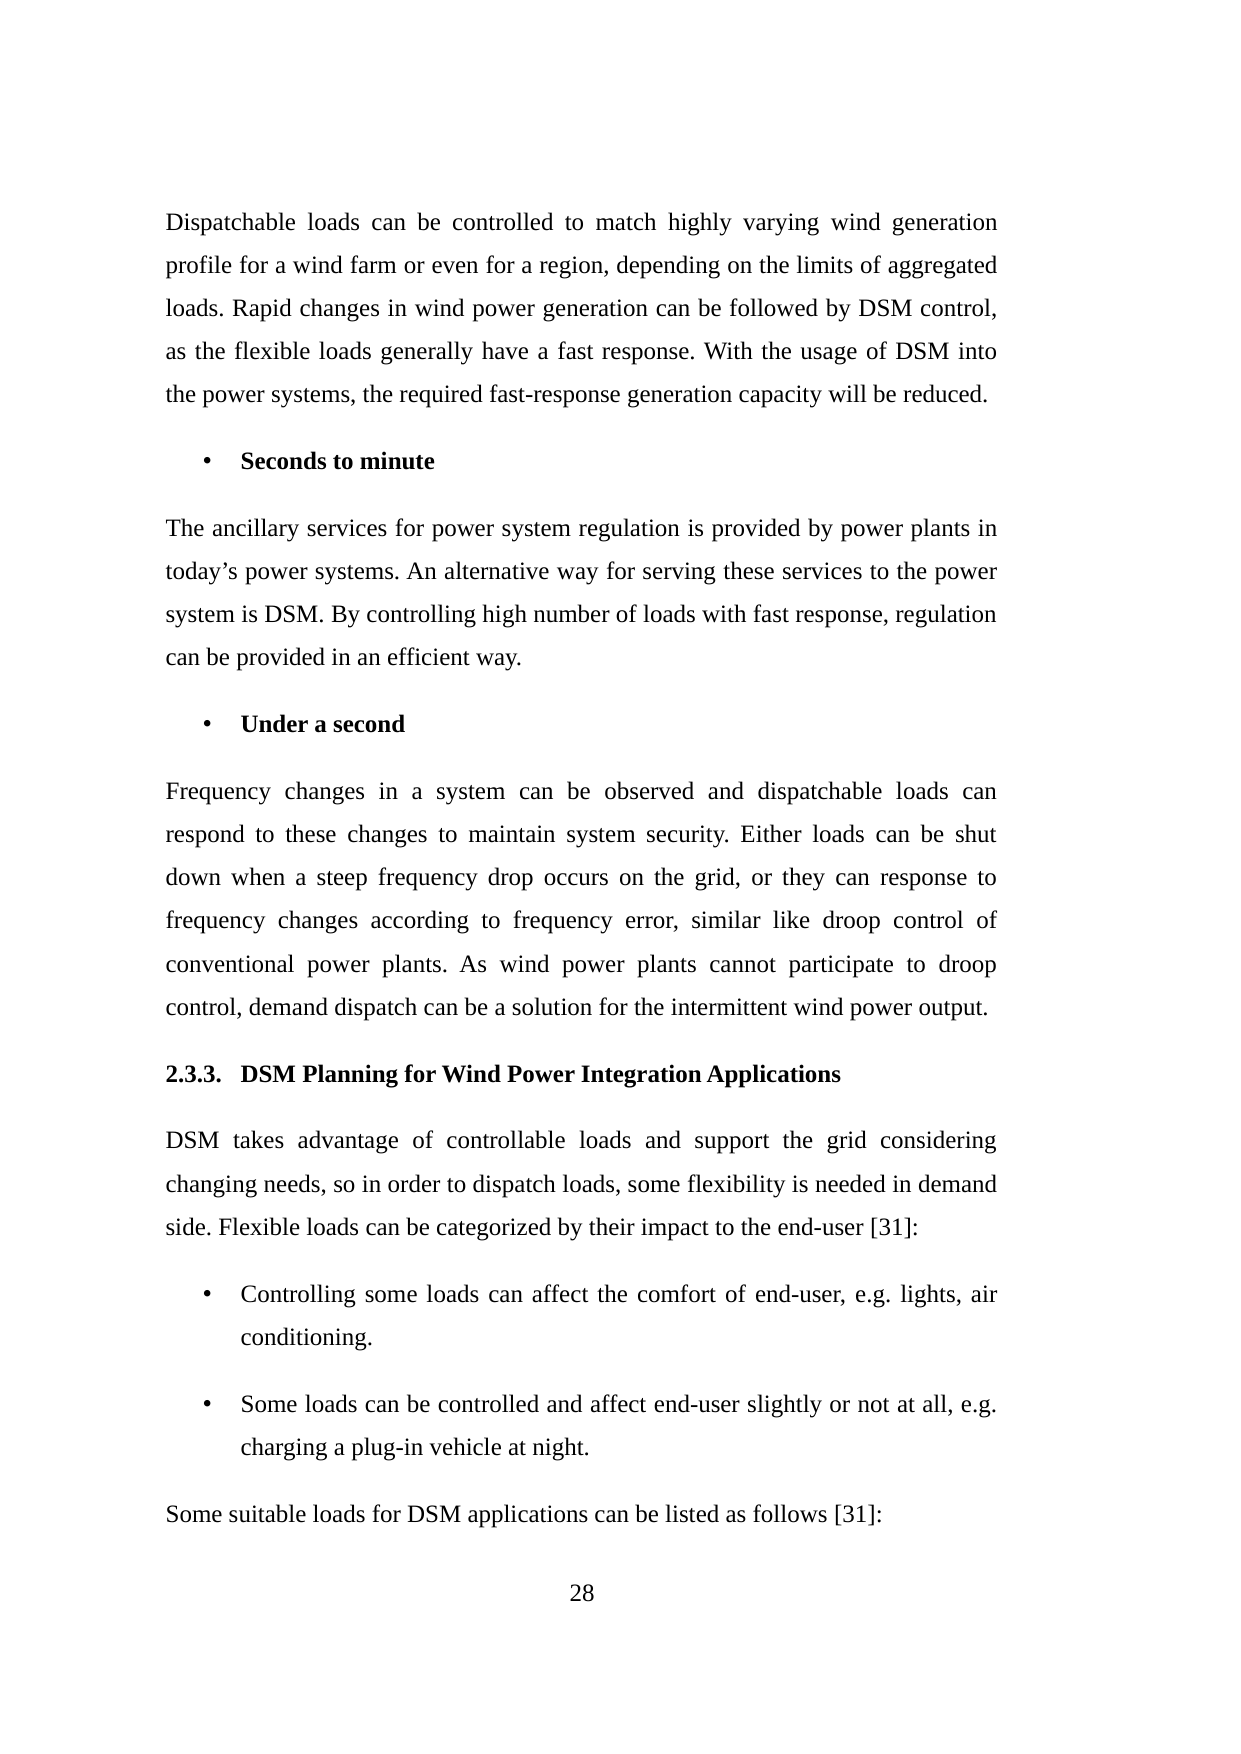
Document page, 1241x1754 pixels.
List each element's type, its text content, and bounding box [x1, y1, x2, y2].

list Controlling some loads can affect the comfort of end-user, e.g. lights, air conditioning. [203, 1279, 998, 1351]
text Some suitable loads for DSM applications can be listed as follows [31]⁠: [165, 1499, 998, 1527]
subtitle DSM Planning for Wind Power Integration Applications [165, 1059, 998, 1087]
text Frequency changes in a system can be observed and dispatchable loads can respond to these changes to maintain system security. Either loads can be shut down when a steep frequency drop occurs on the grid, or they can response to frequency changes according to frequency error, similar like droop control of conventional power plants. As wind power plants cannot participate to droop control, demand dispatch can be a solution for the intermittent wind power output. [165, 776, 998, 1021]
list Some loads can be controlled and affect end-user slightly or not at all, e.g. charging a plug-in vehicle at night. [203, 1389, 998, 1461]
list Seconds to minute [203, 446, 998, 475]
text DSM takes advantage of controllable loads and support the grid considering changing needs, so in order to dispatch loads, some flexibility is needed in demand side. Flexible loads can be categorized by their impact to the end-user [31]⁠: [165, 1126, 998, 1241]
text Dispatchable loads can be controlled to match highly varying wind generation profile for a wind farm or even for a region, depending on the limits of aggregated loads. Rapid changes in wind power generation can be followed by DSM control, as the flexible loads generally have a fast response. With the usage of DSM into the power systems, the required fast-response generation capacity will be reduced. [165, 207, 998, 408]
list Under a second [203, 709, 998, 738]
text The ancillary services for power system regulation is provided by power plants in today’s power systems. An alternative way for serving these services to the power system is DSM. By controlling high number of loads with fast response, regulation can be provided in an efficient way. [165, 513, 998, 671]
